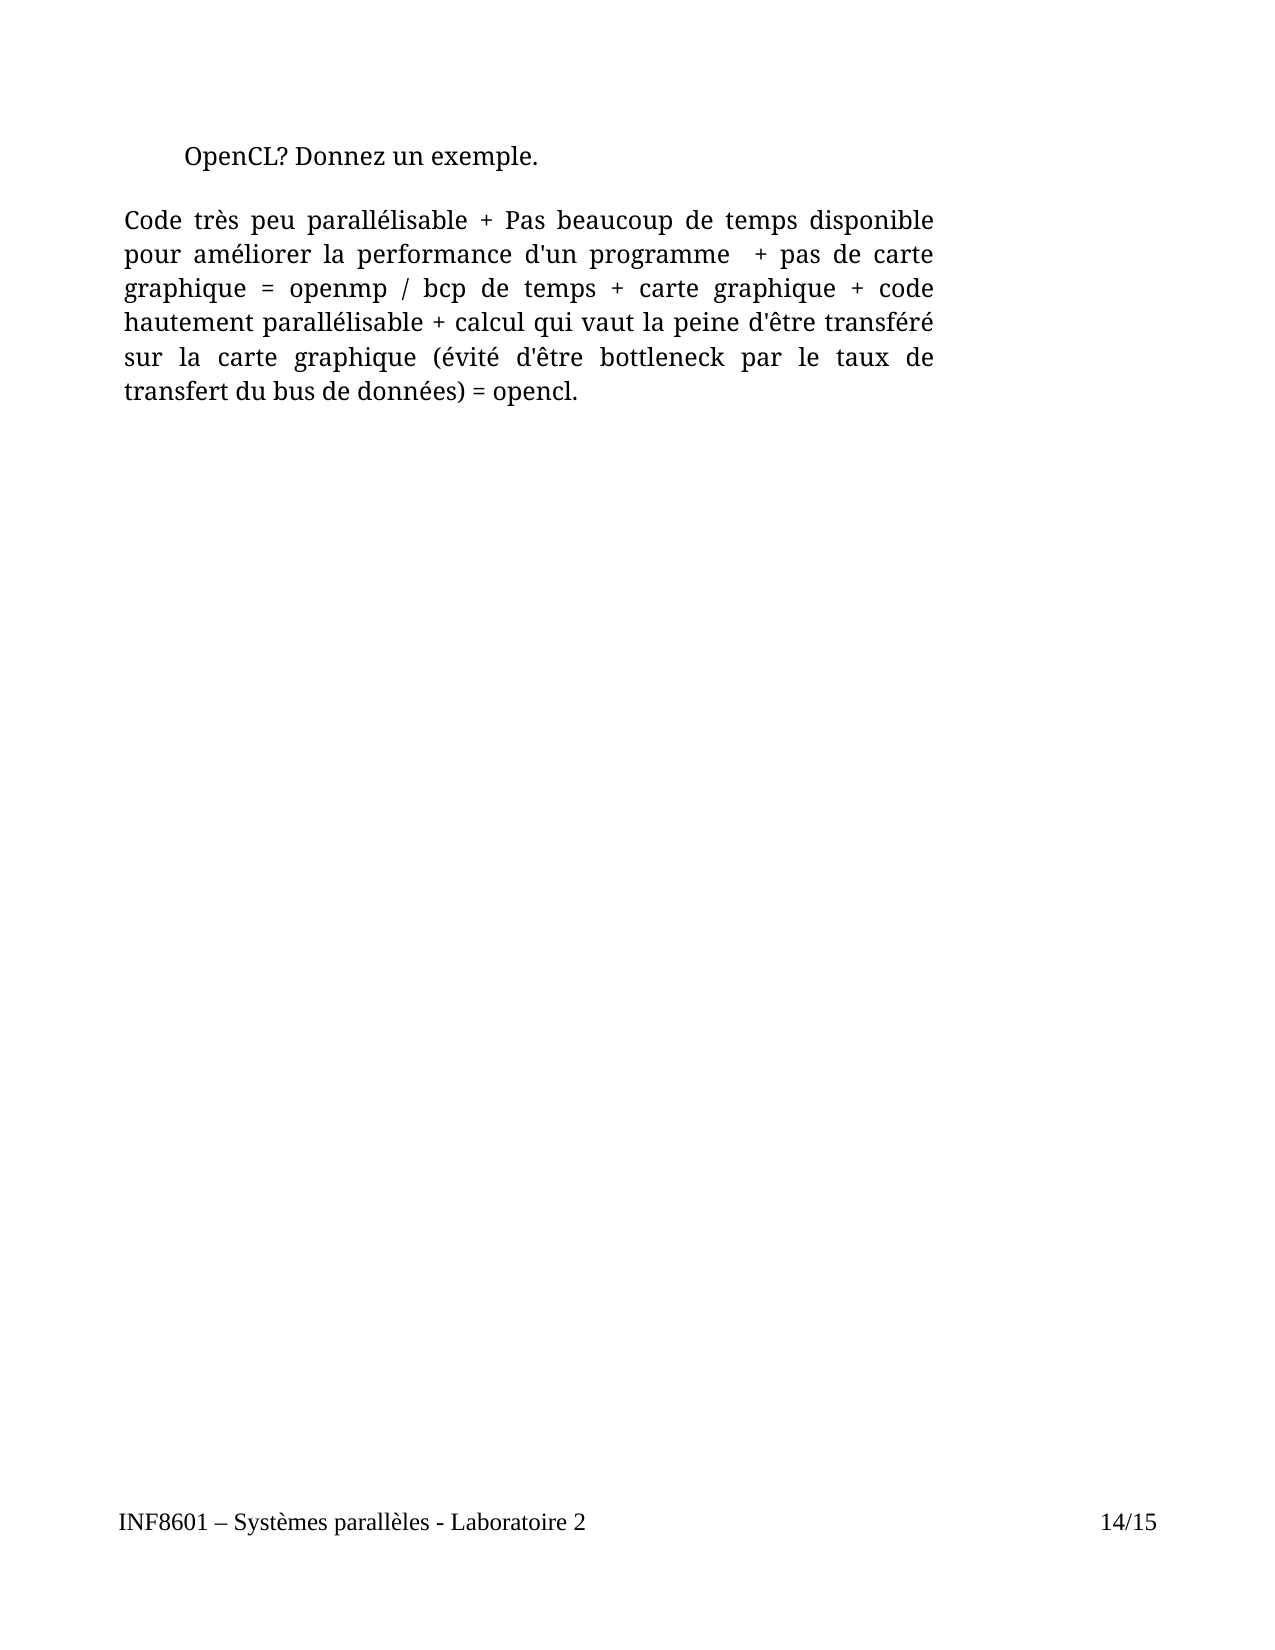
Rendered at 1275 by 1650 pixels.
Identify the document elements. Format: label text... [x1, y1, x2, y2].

table_cell [1049, 118, 1157, 428]
table_cell OpenCL? Donnez un exemple. Code très peu parallélisable + Pas beaucoup de temps disponible pour améliorer la performance d'un programme + pas de carte graphique = openmp / bcp de temps + carte graphique + code hautement parallélisable + calcul qui vaut la peine d'être transféré sur la carte graphique (évité d'être bottleneck par le taux de transfert du bus de données) = opencl. [118, 118, 941, 428]
table_cell [941, 118, 1049, 428]
